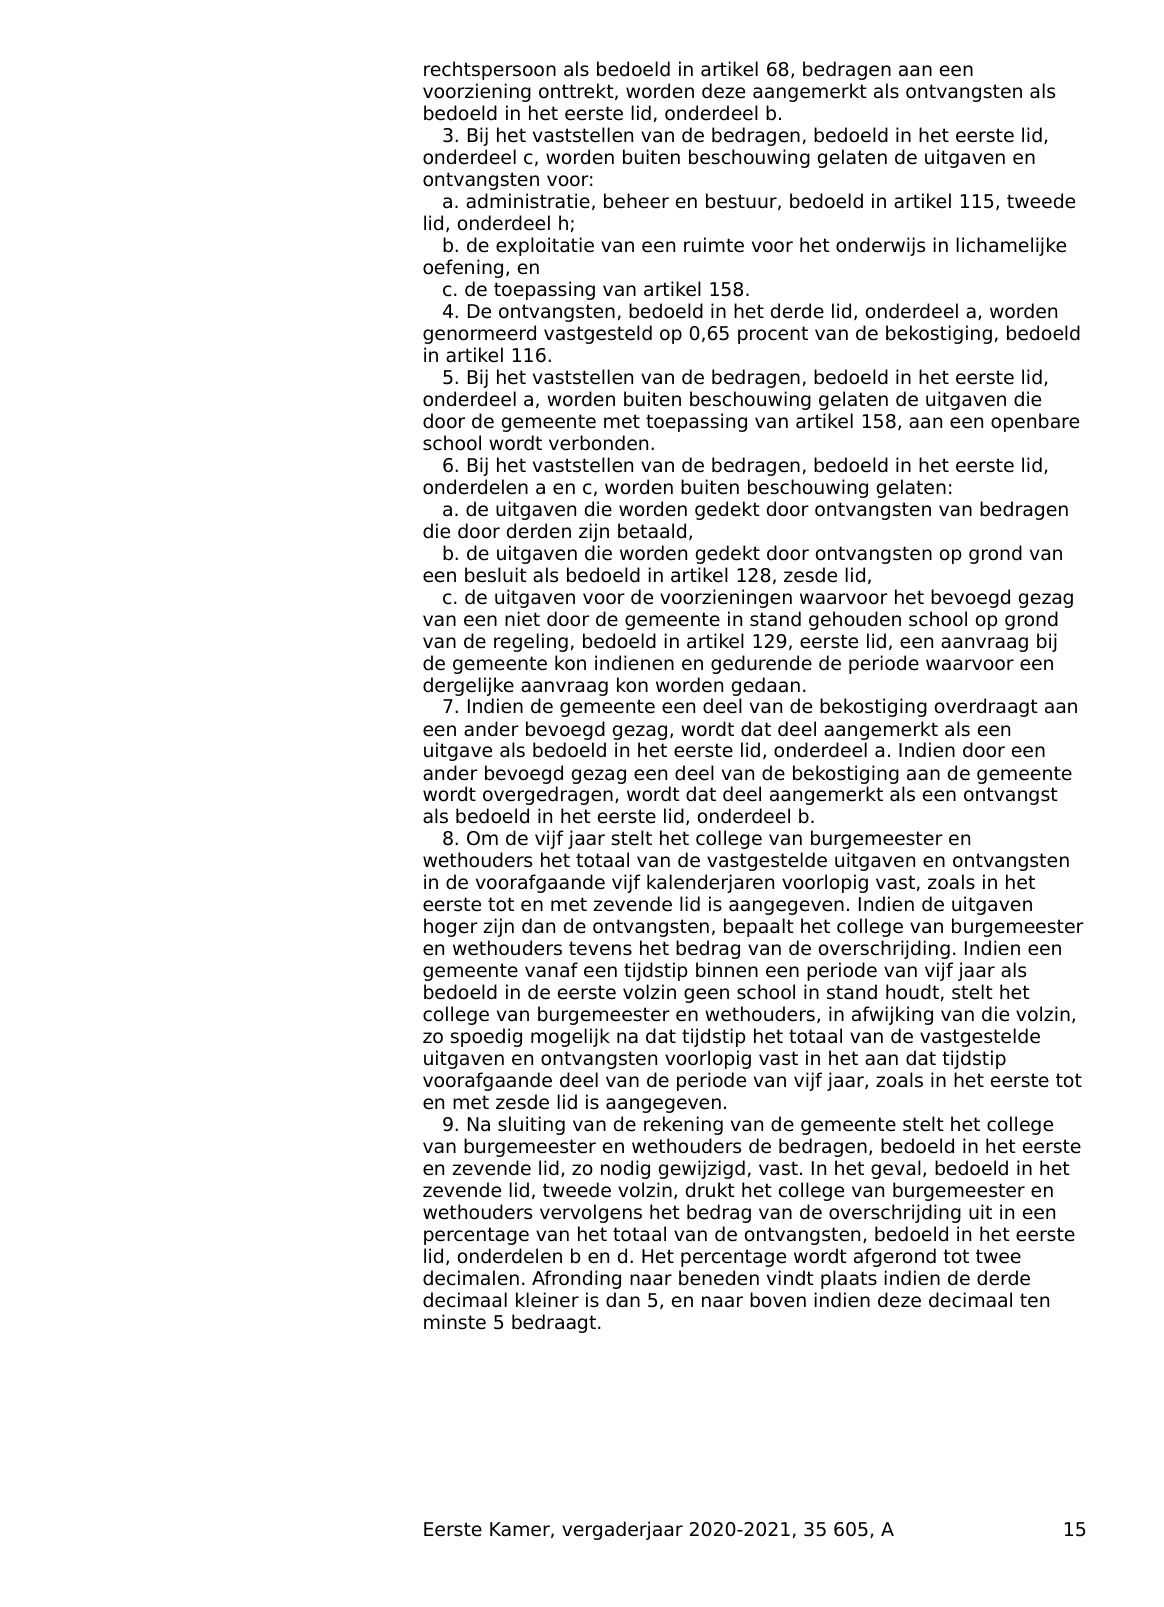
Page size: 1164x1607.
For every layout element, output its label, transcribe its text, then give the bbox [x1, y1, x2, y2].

text 5. Bij het vaststellen van de bedragen, bedoeld in het eerste lid, onderdeel a, worden buiten beschouwing gelaten de uitgaven die door de gemeente met toepassing van artikel 158, aan een openbare school wordt verbonden. [422, 367, 1087, 455]
text c. de uitgaven voor de voorzieningen waarvoor het bevoegd gezag van een niet door de gemeente in stand gehouden school op grond van de regeling, bedoeld in artikel 129, eerste lid, een aanvraag bij de gemeente kon indienen en gedurende de periode waarvoor een dergelijke aanvraag kon worden gedaan. [422, 587, 1087, 696]
text 6. Bij het vaststellen van de bedragen, bedoeld in het eerste lid, onderdelen a en c, worden buiten beschouwing gelaten: [422, 455, 1087, 499]
text 8. Om de vijf jaar stelt het college van burgemeester en wethouders het totaal van de vastgestelde uitgaven en ontvangsten in de voorafgaande vijf kalenderjaren voorlopig vast, zoals in het eerste tot en met zevende lid is aangegeven. Indien de uitgaven hoger zijn dan de ontvangsten, bepaalt het college van burgemeester en wethouders tevens het bedrag van de overschrijding. Indien een gemeente vanaf een tijdstip binnen een periode van vijf jaar als bedoeld in de eerste volzin geen school in stand houdt, stelt het college van burgemeester en wethouders, in afwijking van die volzin, zo spoedig mogelijk na dat tijdstip het totaal van de vastgestelde uitgaven en ontvangsten voorlopig vast in het aan dat tijdstip voorafgaande deel van de periode van vijf jaar, zoals in het eerste tot en met zesde lid is aangegeven. [422, 828, 1087, 1114]
text b. de uitgaven die worden gedekt door ontvangsten op grond van een besluit als bedoeld in artikel 128, zesde lid, [422, 543, 1087, 587]
text 3. Bij het vaststellen van de bedragen, bedoeld in het eerste lid, onderdeel c, worden buiten beschouwing gelaten de uitgaven en ontvangsten voor: [422, 125, 1087, 191]
text rechtspersoon als bedoeld in artikel 68, bedragen aan een voorziening onttrekt, worden deze aangemerkt als ontvangsten als bedoeld in het eerste lid, onderdeel b. [422, 59, 1087, 125]
text a. de uitgaven die worden gedekt door ontvangsten van bedragen die door derden zijn betaald, [422, 499, 1087, 543]
text b. de exploitatie van een ruimte voor het onderwijs in lichamelijke oefening, en [422, 235, 1087, 279]
text 9. Na sluiting van de rekening van de gemeente stelt het college van burgemeester en wethouders de bedragen, bedoeld in het eerste en zevende lid, zo nodig gewijzigd, vast. In het geval, bedoeld in het zevende lid, tweede volzin, drukt het college van burgemeester en wethouders vervolgens het bedrag van de overschrijding uit in een percentage van het totaal van de ontvangsten, bedoeld in het eerste lid, onderdelen b en d. Het percentage wordt afgerond tot twee decimalen. Afronding naar beneden vindt plaats indien de derde decimaal kleiner is dan 5, en naar boven indien deze decimaal ten minste 5 bedraagt. [422, 1114, 1087, 1334]
text 4. De ontvangsten, bedoeld in het derde lid, onderdeel a, worden genormeerd vastgesteld op 0,65 procent van de bekostiging, bedoeld in artikel 116. [422, 301, 1087, 367]
text 7. Indien de gemeente een deel van de bekostiging overdraagt aan een ander bevoegd gezag, wordt dat deel aangemerkt als een uitgave als bedoeld in het eerste lid, onderdeel a. Indien door een ander bevoegd gezag een deel van de bekostiging aan de gemeente wordt overgedragen, wordt dat deel aangemerkt als een ontvangst als bedoeld in het eerste lid, onderdeel b. [422, 696, 1087, 828]
text a. administratie, beheer en bestuur, bedoeld in artikel 115, tweede lid, onderdeel h; [422, 191, 1087, 235]
text c. de toepassing van artikel 158. [422, 279, 1087, 301]
